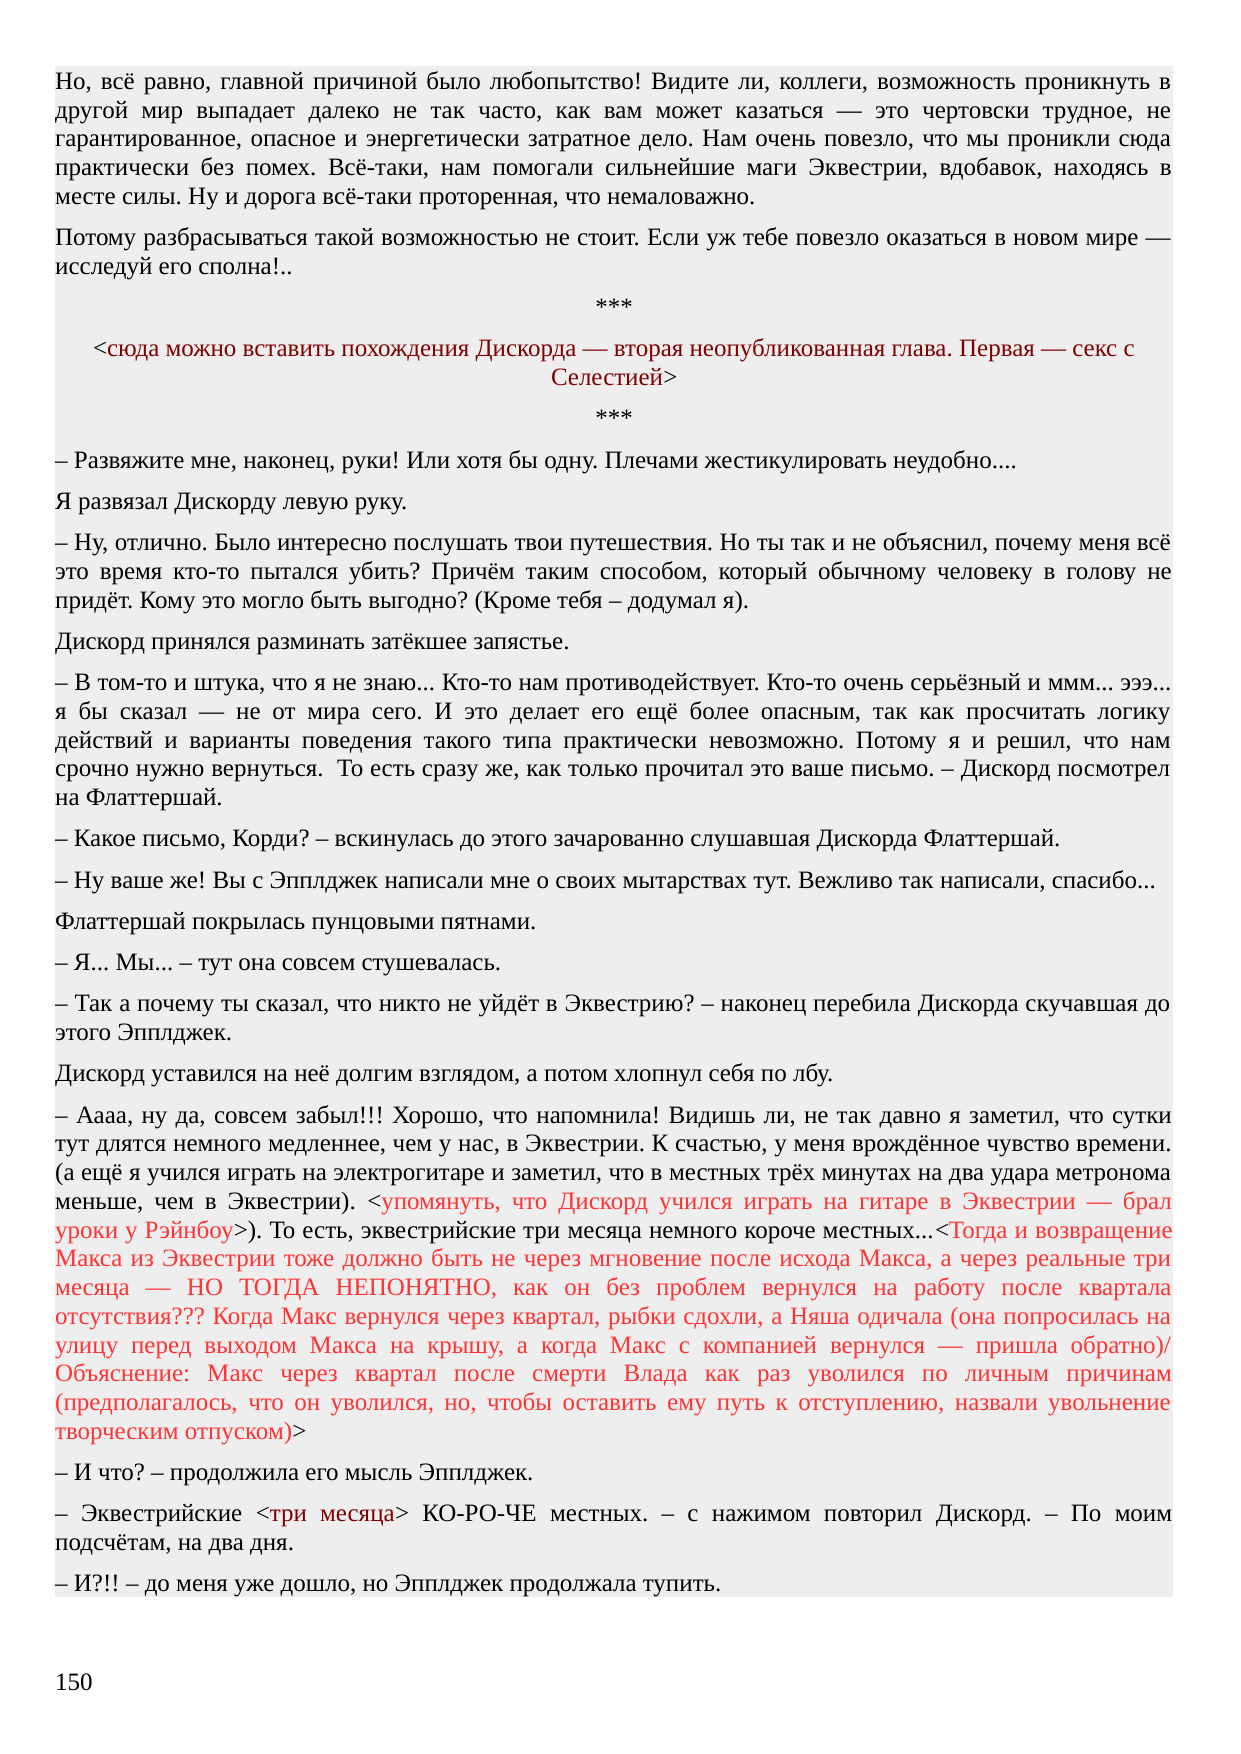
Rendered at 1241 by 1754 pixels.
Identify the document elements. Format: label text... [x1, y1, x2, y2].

text *** [55, 292, 1173, 321]
text Дискорд уставился на неё долгим взглядом, а потом хлопнул себя по лбу. [55, 1058, 1173, 1087]
text <сюда можно вставить похождения Дискорда — вторая неопубликованная глава. Первая — секс с Селестией> [55, 333, 1173, 391]
text Я развязал Дискорду левую руку. [55, 486, 1173, 515]
text – Ну, отлично. Было интересно послушать твои путешествия. Но ты так и не объяснил, почему меня всё это время кто-то пытался убить? Причём таким способом, который обычному человеку в голову не придёт. Кому это могло быть выгодно? (Кроме тебя – додумал я). [55, 527, 1173, 613]
text – И?!! – до меня уже дошло, но Эпплджек продолжала тупить. [55, 1568, 1173, 1597]
text Дискорд принялся разминать затёкшее запястье. [55, 626, 1173, 655]
text – Я... Мы... – тут она совсем стушевалась. [55, 947, 1173, 976]
text Флаттершай покрылась пунцовыми пятнами. [55, 906, 1173, 935]
text Но, всё равно, главной причиной было любопытство! Видите ли, коллеги, возможность проникнуть в другой мир выпадает далеко не так часто, как вам может казаться — это чертовски трудное, не гарантированное, опасное и энергетически затратное дело. Нам очень повезло, что мы проникли сюда практически без помех. Всё-таки, нам помогали сильнейшие маги Эквестрии, вдобавок, находясь в месте силы. Ну и дорога всё-таки проторенная, что немаловажно. [55, 66, 1173, 210]
text – Развяжите мне, наконец, руки! Или хотя бы одну. Плечами жестикулировать неудобно.... [55, 445, 1173, 473]
text *** [55, 403, 1173, 432]
text Потому разбрасываться такой возможностью не стоит. Если уж тебе повезло оказаться в новом мире — исследуй его сполна!.. [55, 222, 1173, 280]
text – Эквестрийские <три месяца> КО-РО-ЧЕ местных. – с нажимом повторил Дискорд. – По моим подсчётам, на два дня. [55, 1498, 1173, 1556]
text – Аааа, ну да, совсем забыл!!! Хорошо, что напомнила! Видишь ли, не так давно я заметил, что сутки тут длятся немного медленнее, чем у нас, в Эквестрии. К счастью, у меня врождённое чувство времени. (а ещё я учился играть на электрогитаре и заметил, что в местных трёх минутах на два удара метронома меньше, чем в Эквестрии). <упомянуть, что Дискорд учился играть на гитаре в Эквестрии — брал уроки у Рэйнбоу>). То есть, эквестрийские три месяца немного короче местных...<Тогда и возвращение Макса из Эквестрии тоже должно быть не через мгновение после исхода Макса, а через реальные три месяца — НО ТОГДА НЕПОНЯТНО, как он без проблем вернулся на работу после квартала отсутствия??? Когда Макс вернулся через квартал, рыбки сдохли, а Няша одичала (она попросилась на улицу перед выходом Макса на крышу, а когда Макс с компанией вернулся — пришла обратно)/ Объяснение: Макс через квартал после смерти Влада как раз уволился по личным причинам (предполагалось, что он уволился, но, чтобы оставить ему путь к отступлению, назвали увольнение творческим отпуском)> [55, 1100, 1173, 1445]
text – Какое письмо, Корди? – вскинулась до этого зачарованно слушавшая Дискорда Флаттершай. [55, 823, 1173, 852]
text – В том-то и штука, что я не знаю... Кто-то нам противодействует. Кто-то очень серьёзный и ммм... эээ... я бы сказал — не от мира сего. И это делает его ещё более опасным, так как просчитать логику действий и варианты поведения такого типа практически невозможно. Потому я и решил, что нам срочно нужно вернуться. То есть сразу же, как только прочитал это ваше письмо. – Дискорд посмотрел на Флаттершай. [55, 667, 1173, 811]
text – И что? – продолжила его мысль Эпплджек. [55, 1457, 1173, 1486]
text – Ну ваше же! Вы с Эпплджек написали мне о своих мытарствах тут. Вежливо так написали, спасибо... [55, 865, 1173, 893]
text – Так а почему ты сказал, что никто не уйдёт в Эквестрию? – наконец перебила Дискорда скучавшая до этого Эпплджек. [55, 988, 1173, 1046]
